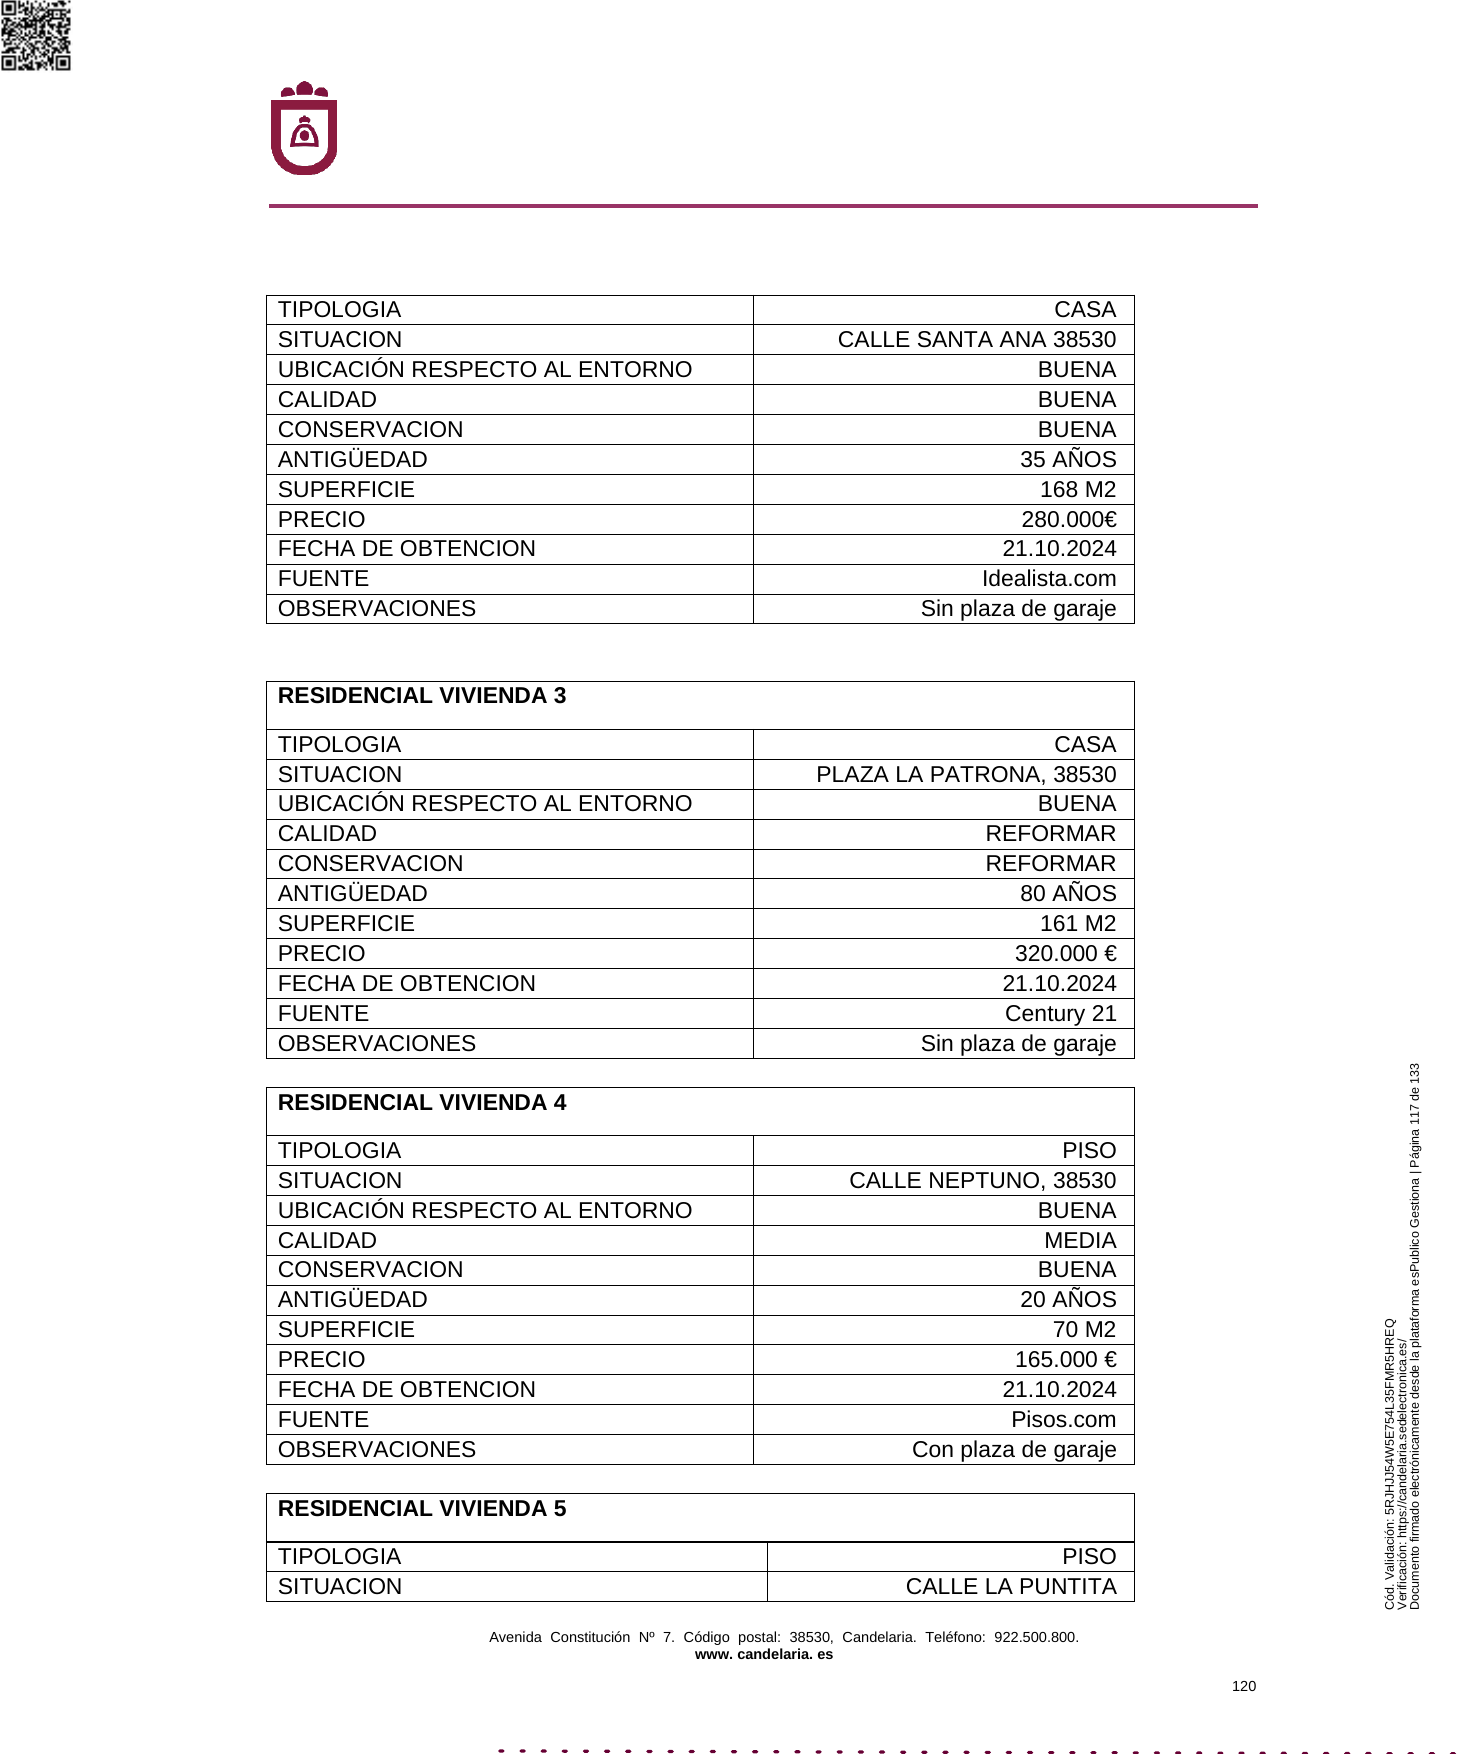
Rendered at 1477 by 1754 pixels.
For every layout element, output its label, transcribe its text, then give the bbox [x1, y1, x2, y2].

table_header RESIDENCIAL VIVIENDA 3 [267, 682, 753, 729]
table_header RESIDENCIAL VIVIENDA 5 [267, 1494, 768, 1541]
table_cell Con plaza de garaje [754, 1435, 1134, 1464]
table_cell CALIDAD [267, 1226, 753, 1255]
table_cell Sin plaza de garaje [754, 595, 1134, 623]
table_cell 280.000€ [754, 505, 1134, 534]
table_cell CALLE SANTA ANA 38530 [754, 325, 1134, 354]
table_cell TIPOLOGIA [267, 296, 753, 324]
table_cell BUENA [754, 1196, 1134, 1225]
table_cell SUPERFICIE [267, 475, 753, 504]
table_cell PLAZA LA PATRONA, 38530 [754, 760, 1134, 789]
table_cell Century 21 [754, 999, 1134, 1028]
table_header [768, 1494, 1134, 1541]
table_cell UBICACIÓN RESPECTO AL ENTORNO [267, 790, 753, 818]
table_cell 165.000 € [754, 1345, 1134, 1374]
table_cell TIPOLOGIA [267, 730, 753, 759]
table_cell BUENA [754, 355, 1134, 384]
table_cell OBSERVACIONES [267, 1029, 753, 1058]
table_cell PRECIO [267, 939, 753, 968]
table_cell REFORMAR [754, 820, 1134, 848]
table_cell SITUACION [267, 1166, 753, 1195]
table_cell FUENTE [267, 1405, 753, 1434]
table_header [753, 682, 1134, 729]
table_cell PRECIO [267, 1345, 753, 1374]
table_cell CASA [754, 296, 1134, 324]
table_cell CALLE NEPTUNO, 38530 [754, 1166, 1134, 1195]
table_cell BUENA [754, 790, 1134, 818]
table_cell ANTIGÜEDAD [267, 1286, 753, 1314]
table_cell CALIDAD [267, 385, 753, 414]
table_cell FUENTE [267, 999, 753, 1028]
table_cell 35 AÑOS [754, 445, 1134, 474]
table_header RESIDENCIAL VIVIENDA 4 [267, 1088, 753, 1135]
table_cell OBSERVACIONES [267, 595, 753, 623]
table_cell Idealista.com [754, 565, 1134, 593]
table_cell PISO [768, 1543, 1134, 1571]
table_cell 320.000 € [754, 939, 1134, 968]
table_cell 21.10.2024 [754, 1375, 1134, 1404]
table_cell OBSERVACIONES [267, 1435, 753, 1464]
table_cell BUENA [754, 415, 1134, 444]
table_cell CONSERVACION [267, 415, 753, 444]
table_cell CALLE LA PUNTITA [768, 1572, 1134, 1601]
table_cell Sin plaza de garaje [754, 1029, 1134, 1058]
table_cell REFORMAR [754, 850, 1134, 878]
table_cell TIPOLOGIA [267, 1543, 767, 1571]
table_cell PISO [754, 1136, 1134, 1165]
table_cell 21.10.2024 [754, 535, 1134, 563]
table_cell FUENTE [267, 565, 753, 593]
table_header [753, 1088, 1134, 1135]
table_cell 70 M2 [754, 1316, 1134, 1344]
table_cell SITUACION [267, 325, 753, 354]
table_cell UBICACIÓN RESPECTO AL ENTORNO [267, 1196, 753, 1225]
table_cell BUENA [754, 1256, 1134, 1284]
table_cell SITUACION [267, 760, 753, 789]
table_cell TIPOLOGIA [267, 1136, 753, 1165]
table_cell 20 AÑOS [754, 1286, 1134, 1314]
table_cell UBICACIÓN RESPECTO AL ENTORNO [267, 355, 753, 384]
table_cell 21.10.2024 [754, 969, 1134, 998]
table_cell SUPERFICIE [267, 909, 753, 938]
table_cell CALIDAD [267, 820, 753, 848]
table_cell CASA [754, 730, 1134, 759]
table_cell CONSERVACION [267, 1256, 753, 1284]
table_cell 168 M2 [754, 475, 1134, 504]
table_cell CONSERVACION [267, 850, 753, 878]
table_cell ANTIGÜEDAD [267, 879, 753, 908]
table_cell SUPERFICIE [267, 1316, 753, 1344]
table_cell FECHA DE OBTENCION [267, 969, 753, 998]
table_cell PRECIO [267, 505, 753, 534]
table_cell SITUACION [267, 1572, 767, 1601]
table_cell FECHA DE OBTENCION [267, 535, 753, 563]
table_cell 161 M2 [754, 909, 1134, 938]
table_cell 80 AÑOS [754, 879, 1134, 908]
table_cell ANTIGÜEDAD [267, 445, 753, 474]
table_cell Pisos.com [754, 1405, 1134, 1434]
table_cell MEDIA [754, 1226, 1134, 1255]
table_cell BUENA [754, 385, 1134, 414]
table_cell FECHA DE OBTENCION [267, 1375, 753, 1404]
